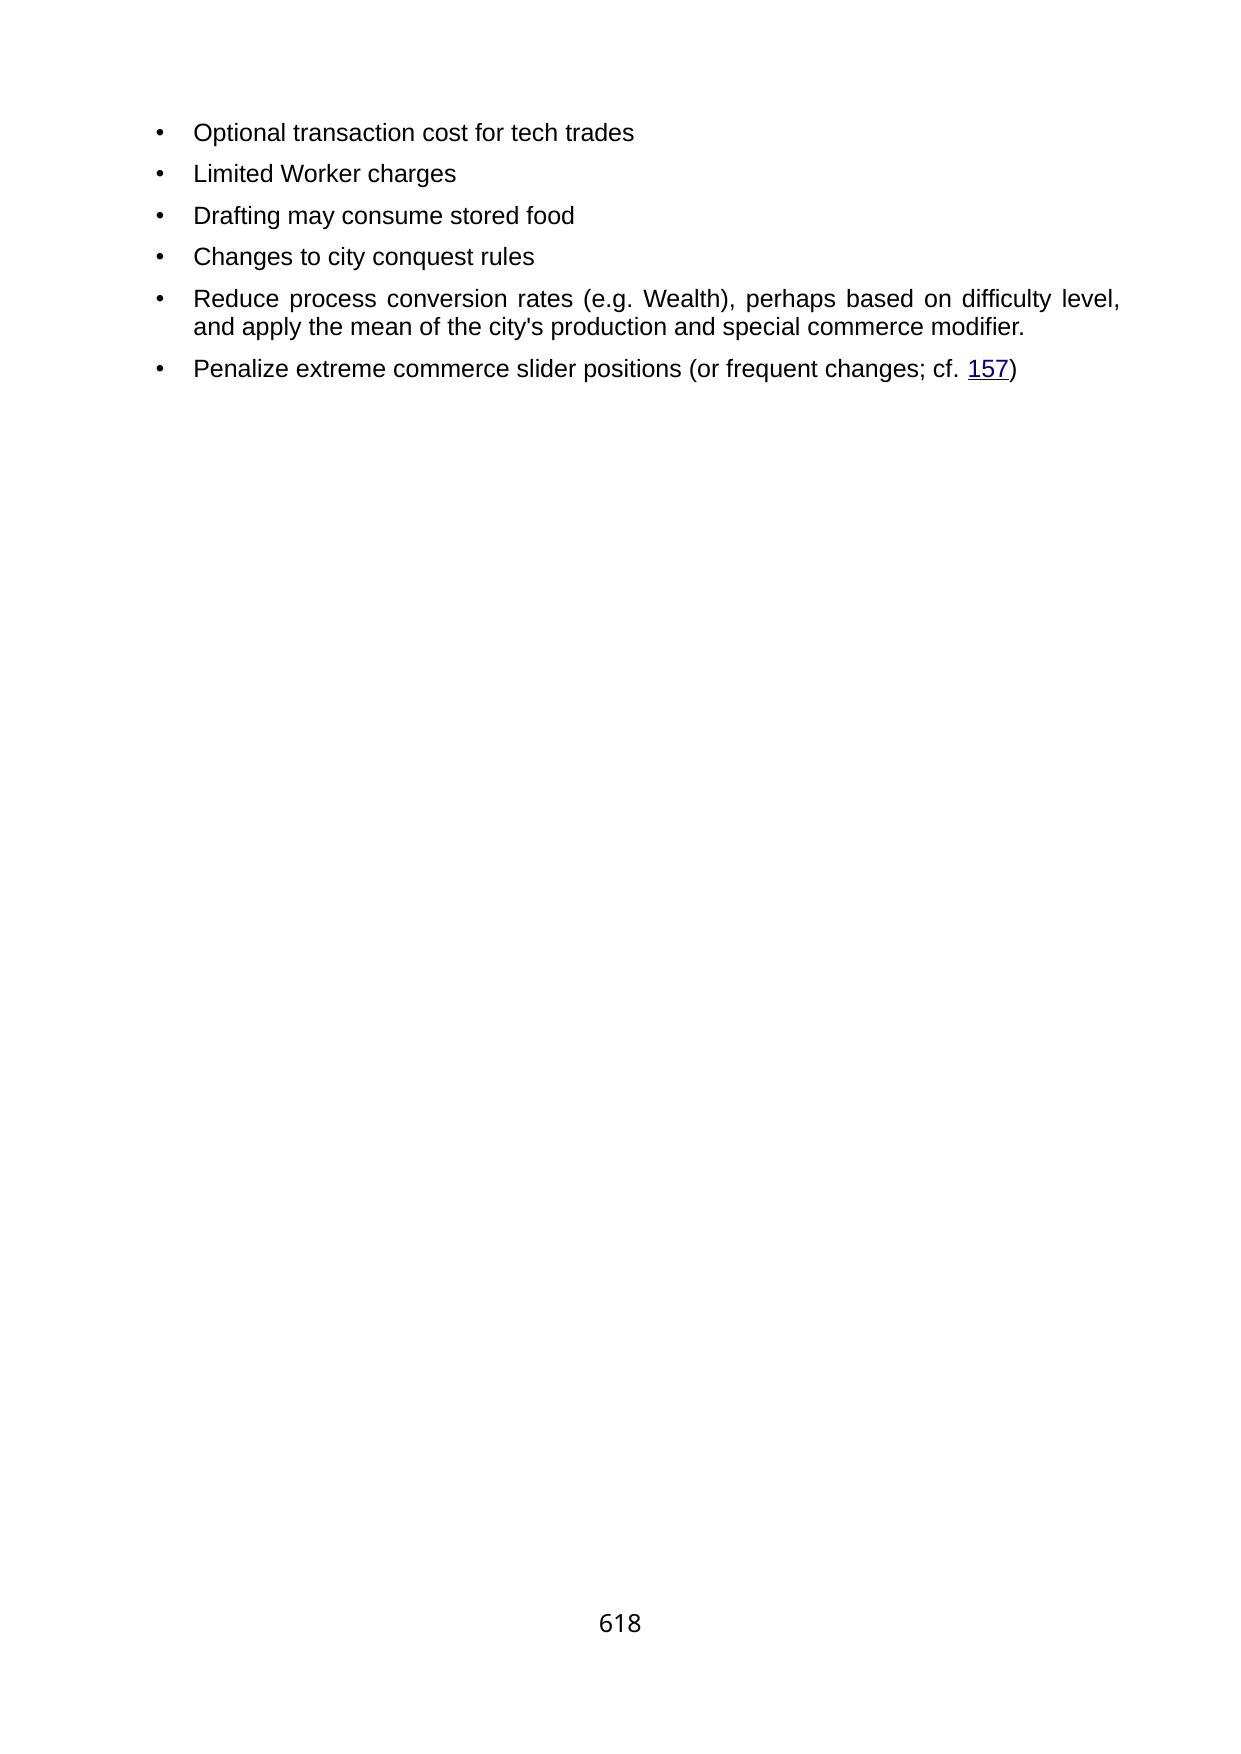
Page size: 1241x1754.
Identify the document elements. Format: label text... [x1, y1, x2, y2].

list Penalize extreme commerce slider positions (or frequent changes; cf. 157) [156, 354, 1122, 382]
list Drafting may consume stored food [156, 201, 1122, 230]
list Reduce process conversion rates (e.g. Wealth), perhaps based on difficulty level, and apply the mean of the city's production and special commerce modifier. [156, 283, 1122, 341]
list Changes to city conquest rules [156, 242, 1122, 271]
list Limited Worker charges [156, 159, 1122, 188]
list Optional transaction cost for tech trades [156, 118, 1122, 147]
